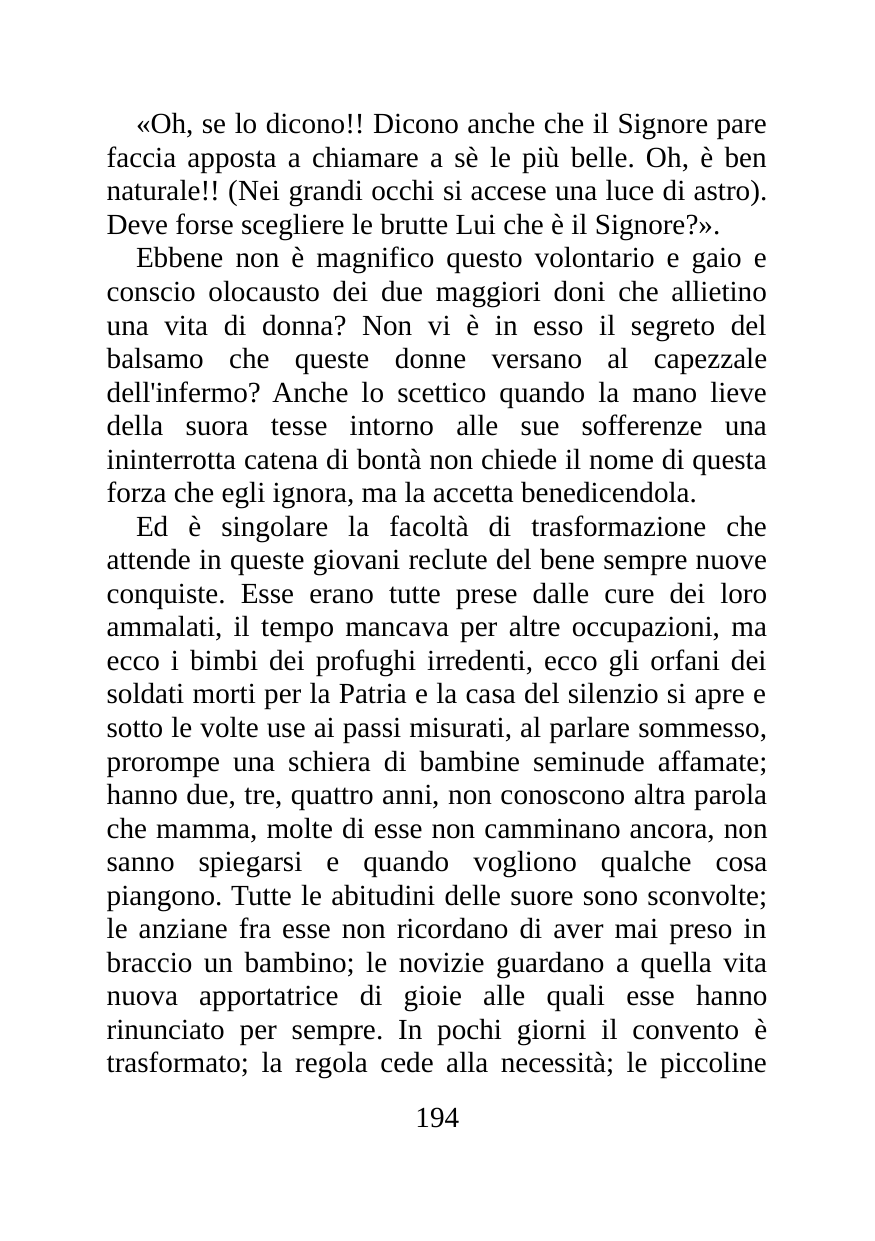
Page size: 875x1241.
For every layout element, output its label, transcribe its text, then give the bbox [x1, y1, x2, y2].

text Ed è singolare la facoltà di trasformazione che attende in queste giovani reclute del bene sempre nuove conquiste. Esse erano tutte prese dalle cure dei loro ammalati, il tempo mancava per altre occupazioni, ma ecco i bimbi dei profughi irredenti, ecco gli orfani dei soldati morti per la Patria e la casa del silenzio si apre e sotto le volte use ai passi misurati, al parlare sommesso, prorompe una schiera di bambine seminude affamate; hanno due, tre, quattro anni, non conoscono altra parola che mamma, molte di esse non camminano ancora, non sanno spiegarsi e quando vogliono qualche cosa piangono. Tutte le abitudini delle suore sono sconvolte; le anziane fra esse non ricordano di aver mai preso in braccio un bambino; le novizie guardano a quella vita nuova apportatrice di gioie alle quali esse hanno rinunciato per sempre. In pochi giorni il convento è trasformato; la regola cede alla necessità; le piccoline [106, 509, 768, 1079]
text Ebbene non è magnifico questo volontario e gaio e conscio olocausto dei due maggiori doni che allietino una vita di donna? Non vi è in esso il segreto del balsamo che queste donne versano al capezzale dell'infermo? Anche lo scettico quando la mano lieve della suora tesse intorno alle sue sofferenze una ininterrotta catena di bontà non chiede il nome di questa forza che egli ignora, ma la accetta benedicendola. [106, 241, 768, 509]
text «Oh, se lo dicono!! Dicono anche che il Signore pare faccia apposta a chiamare a sè le più belle. Oh, è ben naturale!! (Nei grandi occhi si accese una luce di astro). Deve forse scegliere le brutte Lui che è il Signore?». [106, 106, 768, 241]
